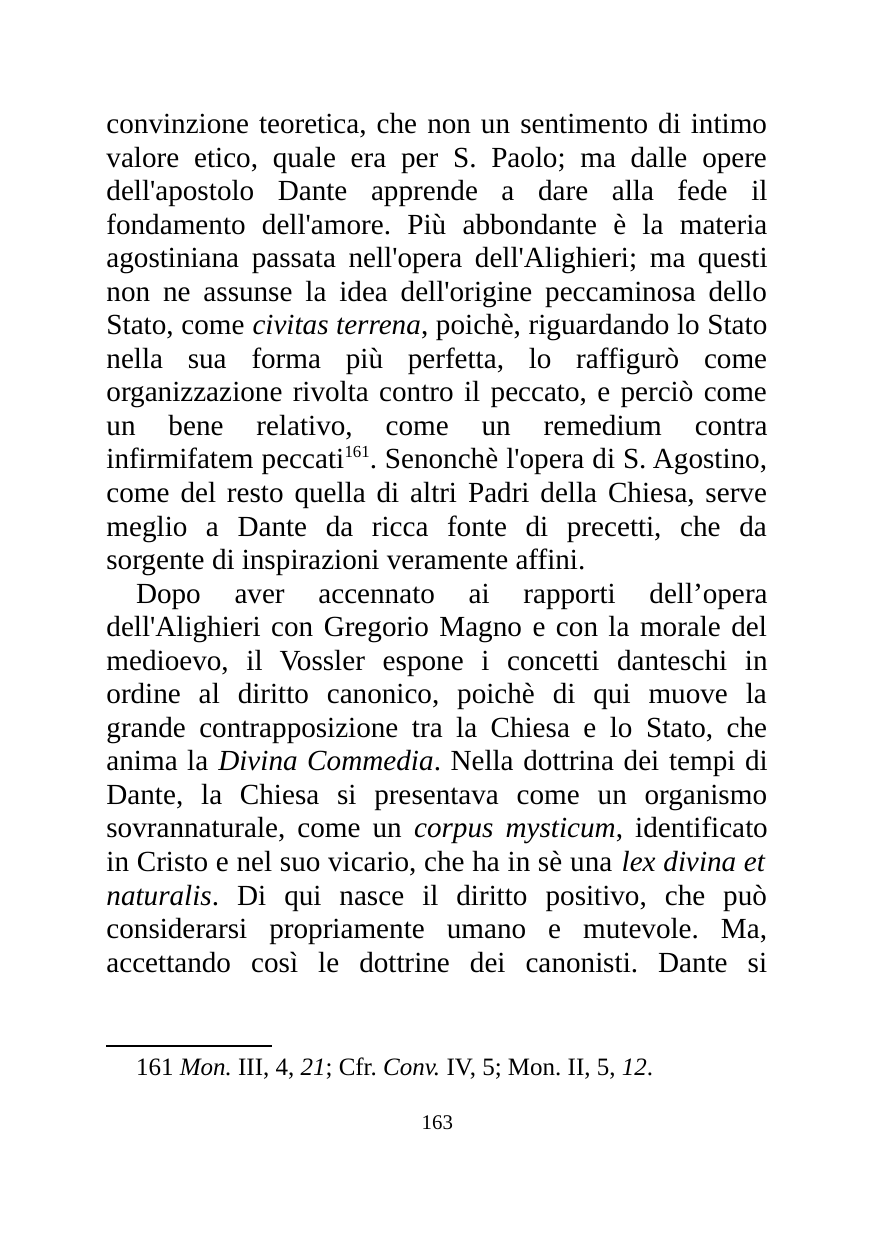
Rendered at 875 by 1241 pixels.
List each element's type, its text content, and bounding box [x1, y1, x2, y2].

text Dopo aver accennato ai rapporti dell’opera dell'Alighieri con Gregorio Magno e con la morale del medioevo, il Vossler espone i concetti danteschi in ordine al diritto canonico, poichè di qui muove la grande contrapposizione tra la Chiesa e lo Stato, che anima la Divina Commedia. Nella dottrina dei tempi di Dante, la Chiesa si presentava come un organismo sovrannaturale, come un corpus mysticum, identificato in Cristo e nel suo vicario, che ha in sè una lex divina et naturalis. Di qui nasce il diritto positivo, che può considerarsi propriamente umano e mutevole. Ma, accettando così le dottrine dei canonisti. Dante si [106, 576, 768, 978]
text convinzione teoretica, che non un sentimento di intimo valore etico, quale era per S. Paolo; ma dalle opere dell'apostolo Dante apprende a dare alla fede il fondamento dell'amore. Più abbondante è la materia agostiniana passata nell'opera dell'Alighieri; ma questi non ne assunse la idea dell'origine peccaminosa dello Stato, come civitas terrena, poichè, riguardando lo Stato nella sua forma più perfetta, lo raffigurò come organizzazione rivolta contro il peccato, e perciò come un bene relativo, come un remedium contra infirmifatem peccati. Senonchè l'opera di S. Agostino, come del resto quella di altri Padri della Chiesa, serve meglio a Dante da ricca fonte di precetti, che da sorgente di inspirazioni veramente affini. [106, 106, 768, 576]
text Mon. III, 4, 21; Cfr. Conv. IV, 5; Mon. II, 5, 12. [106, 1052, 768, 1080]
